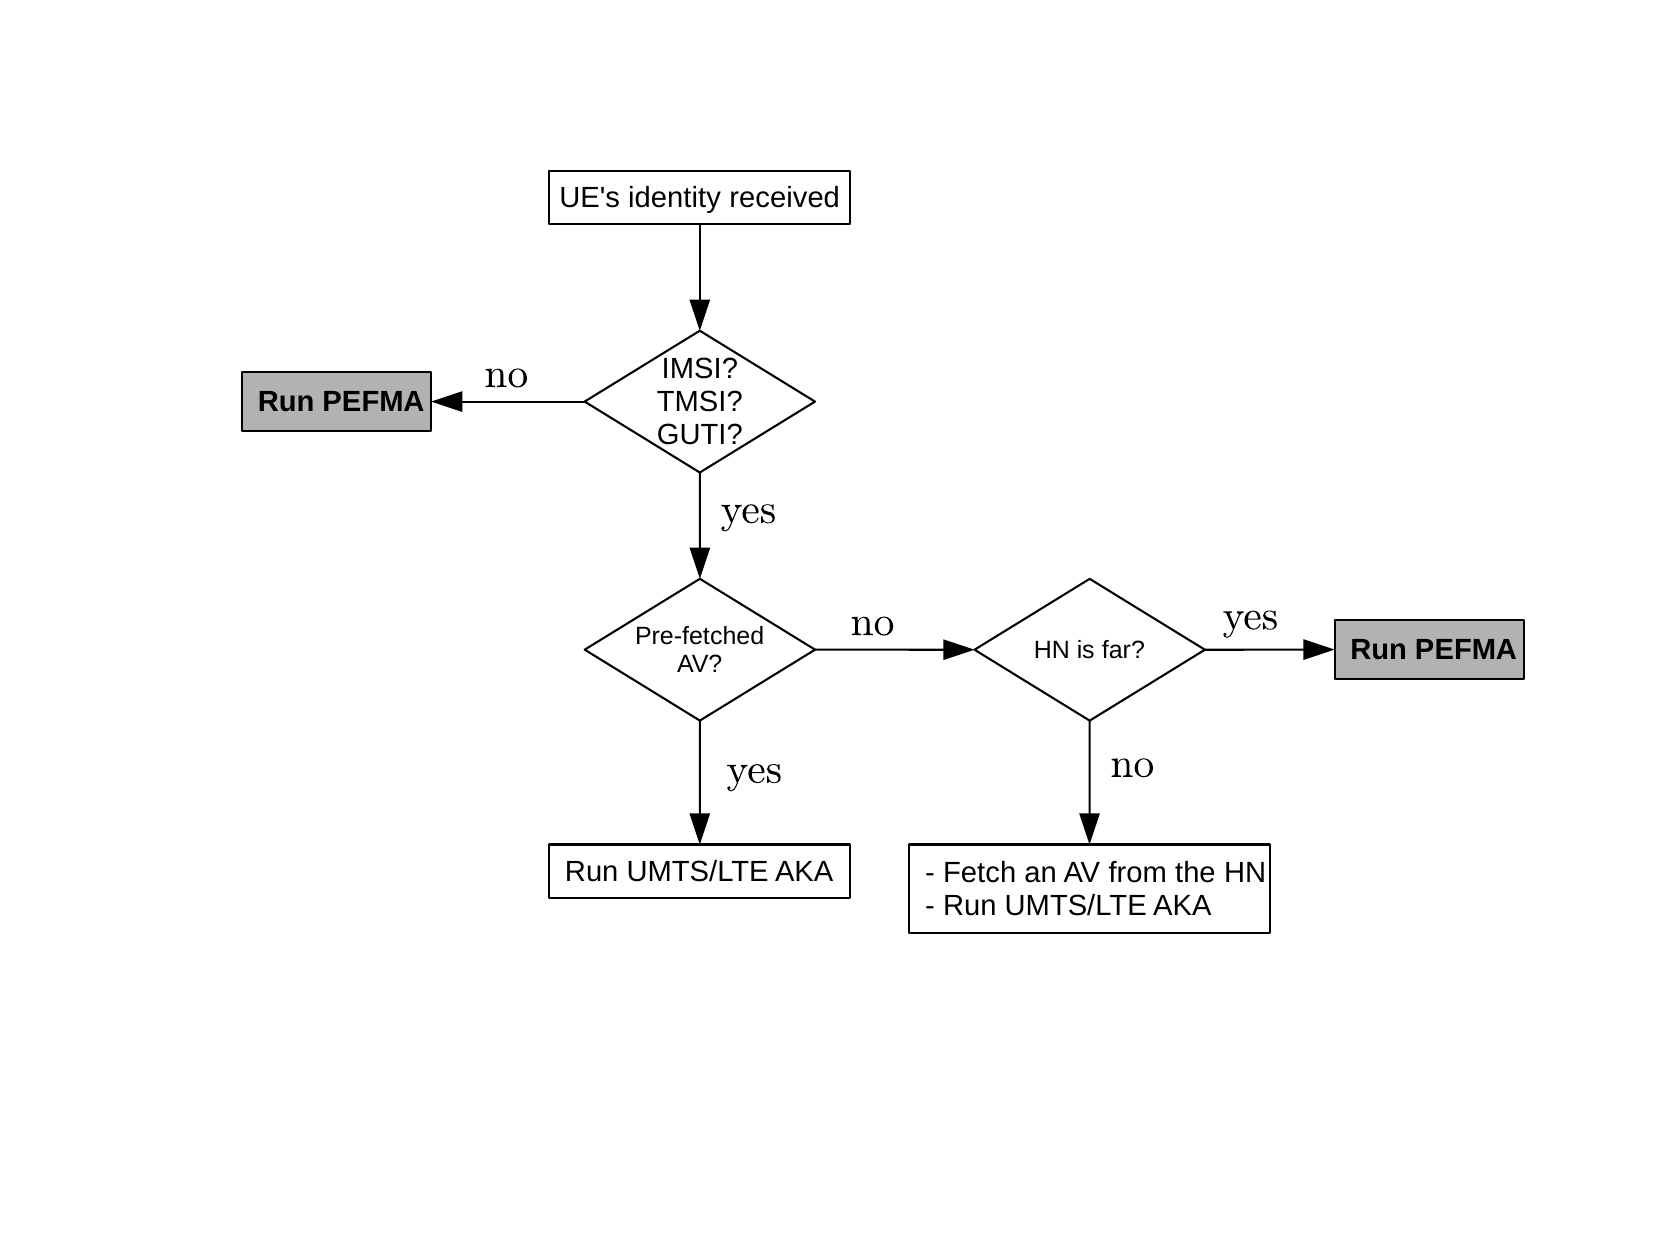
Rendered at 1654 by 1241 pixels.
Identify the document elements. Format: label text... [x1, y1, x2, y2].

text_box Run PEFMA [242, 372, 432, 432]
text_box [726, 764, 783, 792]
text_box HN is far? [974, 578, 1204, 720]
text_box [1222, 610, 1279, 638]
text_box Run UMTS/LTE AKA [549, 844, 851, 898]
text_box [1110, 758, 1155, 778]
text_box Run PEFMA [1334, 620, 1524, 680]
text_box - Fetch an AV from the HN - Run UMTS/LTE AKA [909, 844, 1270, 934]
text_box [720, 504, 777, 532]
text_box [850, 616, 895, 636]
text_box Pre-fetched AV? [584, 578, 816, 721]
text_box [484, 368, 529, 388]
text_box UE's identity received [549, 171, 851, 225]
text_box IMSI? TMSI? GUTI? [585, 331, 816, 472]
